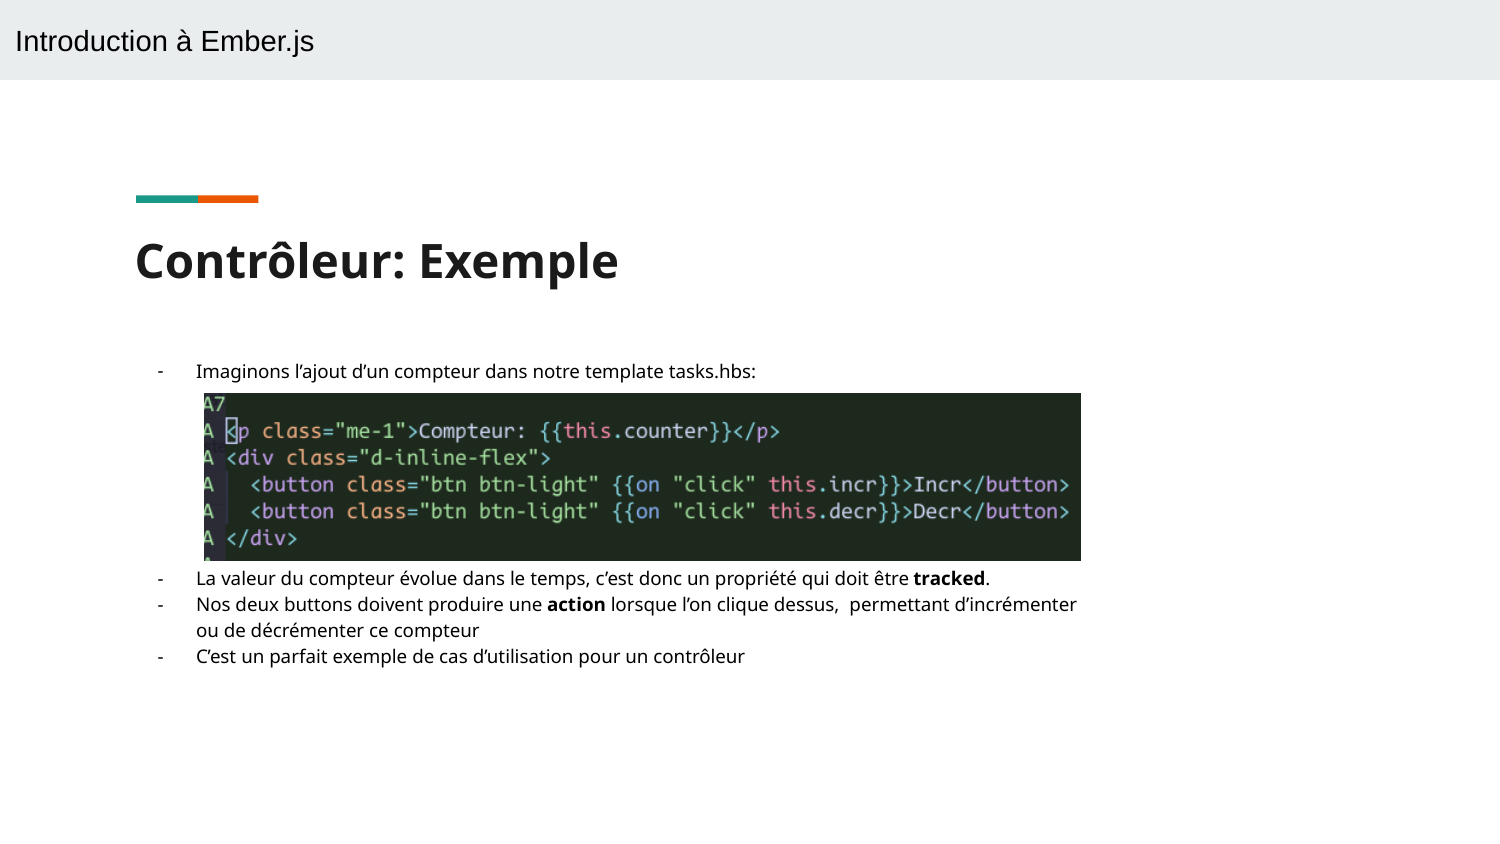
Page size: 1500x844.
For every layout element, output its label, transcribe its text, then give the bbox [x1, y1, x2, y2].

title Contrôleur: Exemple [119, 216, 1381, 305]
picture [204, 393, 1081, 561]
list Imaginons l’ajout d’un compteur dans notre template tasks.hbs: La valeur du compteur évolue dans le temps, c’est donc un propriété qui doit être tracked. Nos deux buttons doivent produire une action lorsque l’on clique dessus, permettant d’incrémenter ou de décrémenter ce compteur C’est un parfait exemple de cas d’utilisation pour un contrôleur [119, 341, 1381, 712]
